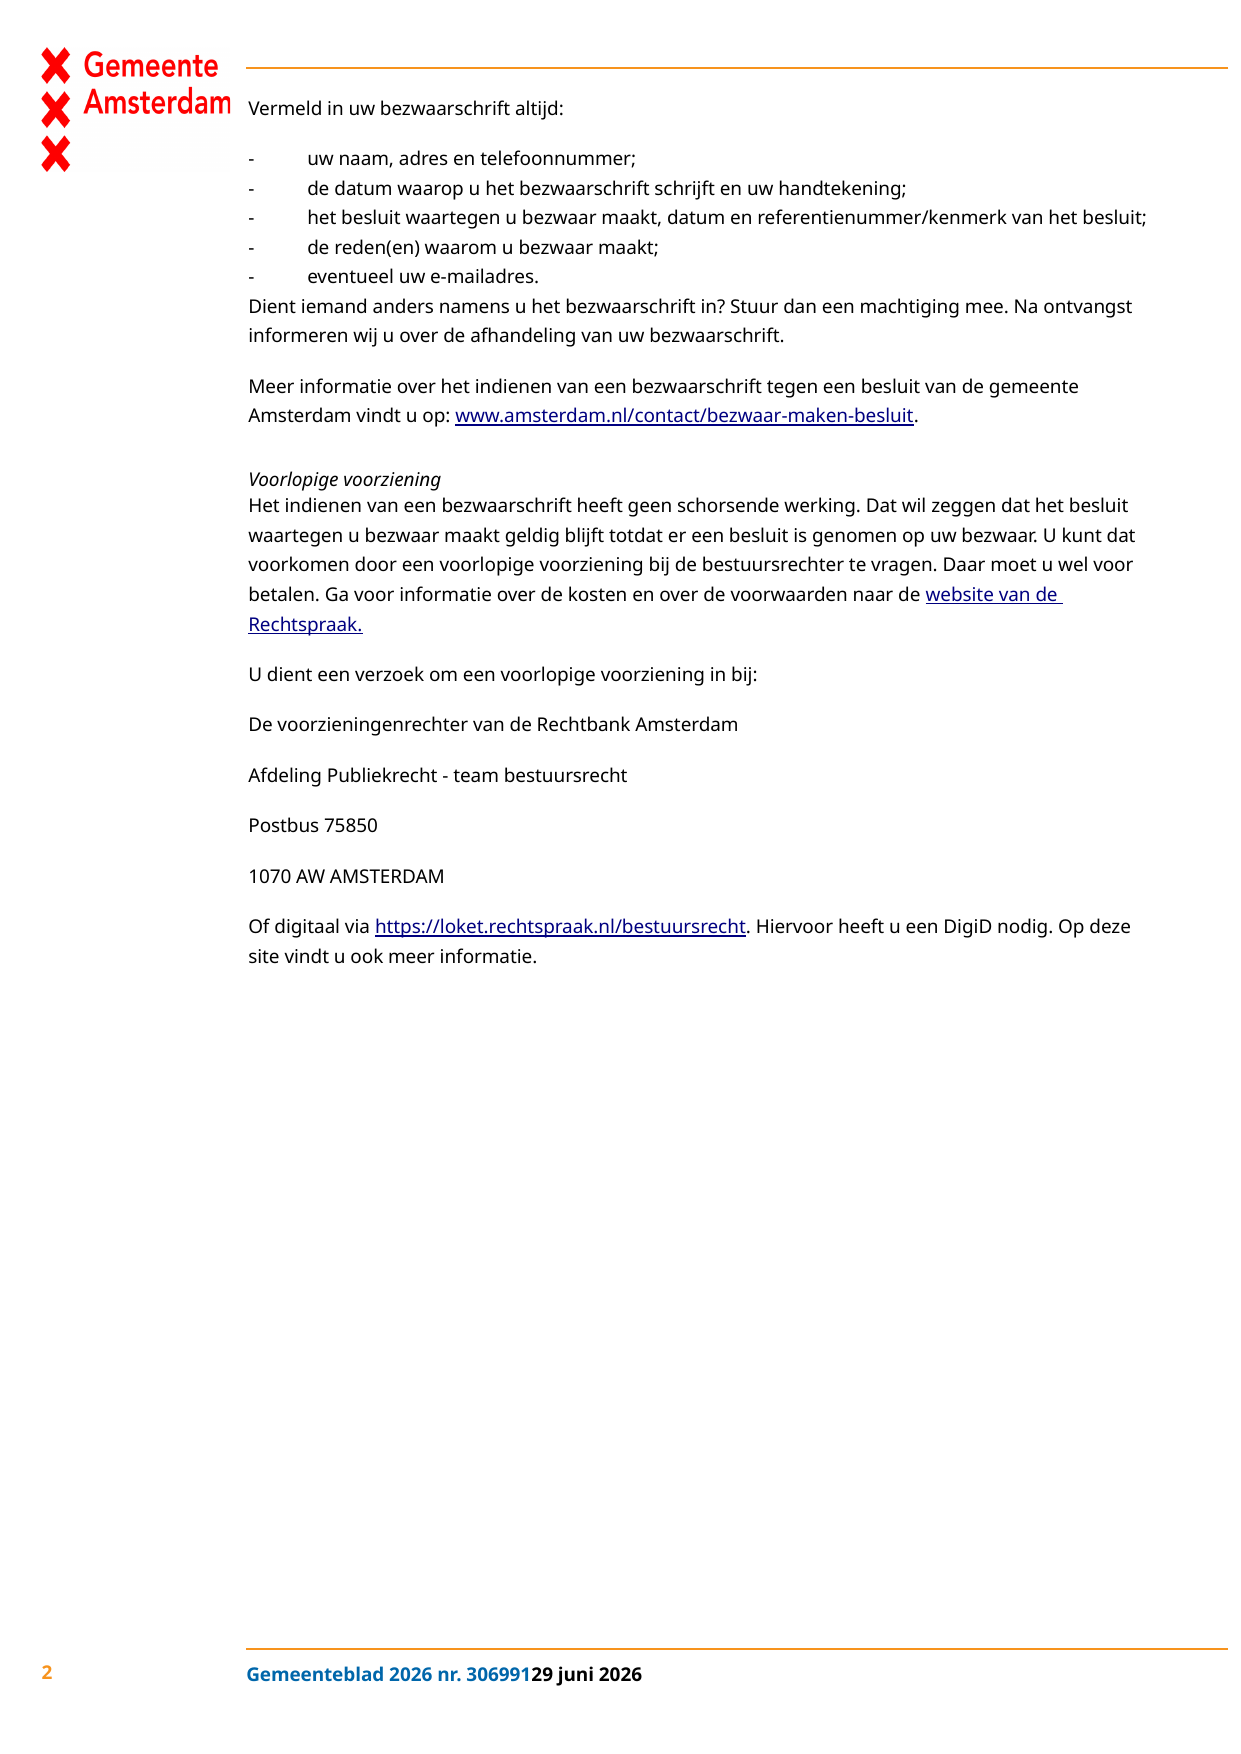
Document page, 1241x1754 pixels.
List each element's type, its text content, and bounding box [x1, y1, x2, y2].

text Postbus 75850 [248, 812, 1152, 838]
text Dient iemand anders namens u het bezwaarschrift in? Stuur dan een machtiging mee. Na ontvangst informeren wij u over de afhandeling van uw bezwaarschrift. [248, 293, 1152, 348]
text Het indienen van een bezwaarschrift heeft geen schorsende werking. Dat wil zeggen dat het besluit waartegen u bezwaar maakt geldig blijft totdat er een besluit is genomen op uw bezwaar. U kunt dat voorkomen door een voorlopige voorziening bij de bestuursrechter te vragen. Daar moet u wel voor betalen. Ga voor informatie over de kosten en over de voorwaarden naar de website van de Rechtspraak. [248, 492, 1152, 636]
text De voorzieningenrechter van de Rechtbank Amsterdam [248, 712, 1152, 737]
list de reden(en) waarom u bezwaar maakt; [248, 234, 1152, 260]
text U dient een verzoek om een voorlopige voorziening in bij: [248, 661, 1152, 687]
picture [41, 47, 231, 172]
text Voorlopige voorziening [248, 467, 1152, 492]
text 1070 AW AMSTERDAM [248, 863, 1152, 888]
list de datum waarop u het bezwaarschrift schrijft en uw handtekening; [248, 175, 1152, 201]
text Afdeling Publiekrecht - team bestuursrecht [248, 762, 1152, 788]
list het besluit waartegen u bezwaar maakt, datum en referentienummer/kenmerk van het besluit; [248, 204, 1152, 230]
text Meer informatie over het indienen van een bezwaarschrift tegen een besluit van de gemeente Amsterdam vindt u op: www.amsterdam.nl/contact/bezwaar-maken-besluit. [248, 373, 1152, 428]
text Of digitaal via https://loket.rechtspraak.nl/bestuursrecht. Hiervoor heeft u een DigiD nodig. Op deze site vindt u ook meer informatie. [248, 913, 1152, 968]
list uw naam, adres en telefoonnummer; [248, 145, 1152, 171]
text Vermeld in uw bezwaarschrift altijd: [248, 95, 1152, 121]
list eventueel uw e-mailadres. [248, 263, 1152, 289]
